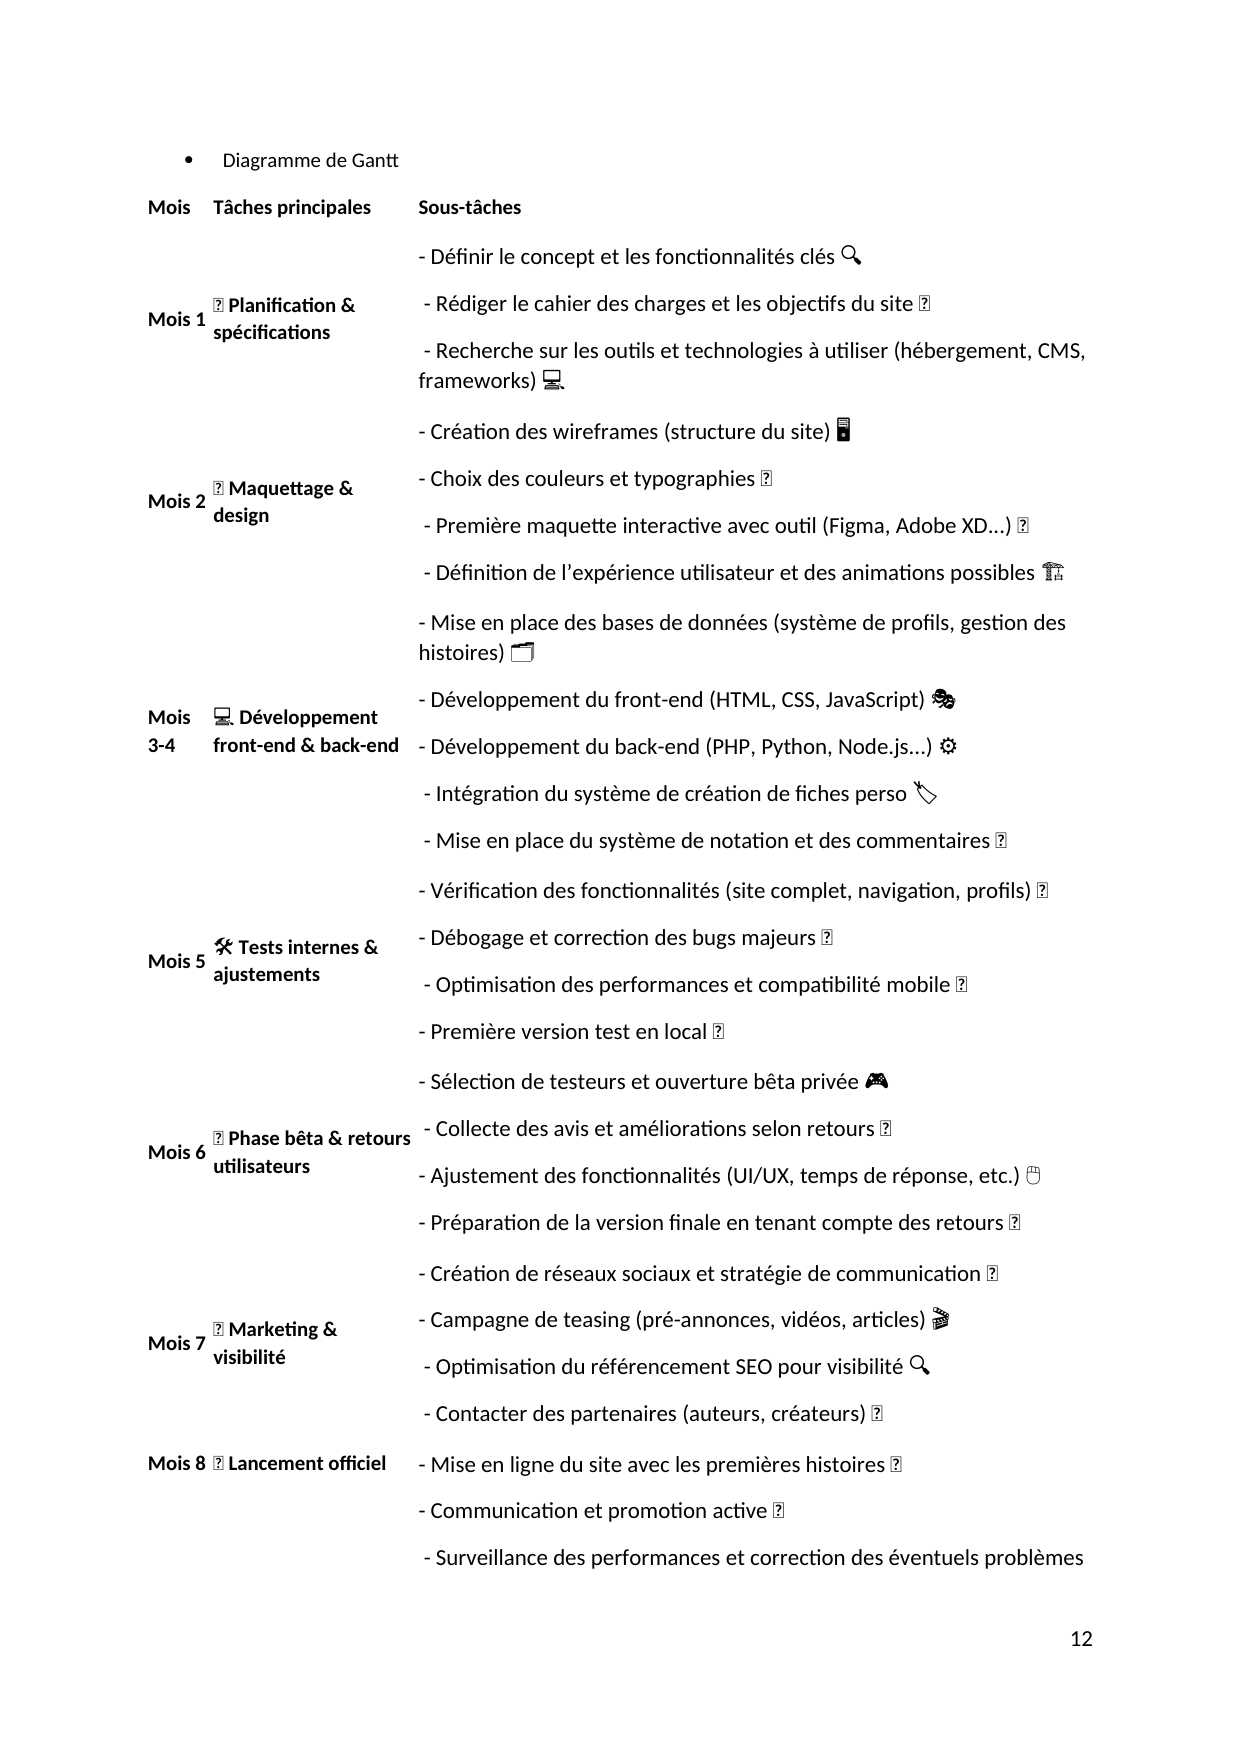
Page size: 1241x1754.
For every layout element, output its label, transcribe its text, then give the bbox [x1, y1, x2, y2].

table_header Tâches principales [210, 192, 415, 239]
list Diagramme de Gantt [185, 148, 1093, 173]
table_cell Mois 7 [145, 1256, 210, 1447]
table_cell - Mise en place des bases de données (système de profils, gestion des histoires) 🗂️ - Développement du front-end (HTML, CSS, JavaScript) 🎭 - Développement du back-end (PHP, Python, Node.js...) ⚙️ - Intégration du système de création de fiches perso 🏷️ - Mise en place du système de notation et des commentaires 💬 [415, 605, 1090, 873]
table_cell - Définir le concept et les fonctionnalités clés 🔍 - Rédiger le cahier des charges et les objectifs du site 📝 - Recherche sur les outils et technologies à utiliser (hébergement, CMS, frameworks) 💻 [415, 240, 1090, 414]
table_cell 🎨 Maquettage & design [210, 414, 415, 605]
table_cell Mois 6 [145, 1065, 210, 1256]
table_cell 🚀 Lancement officiel [210, 1447, 415, 1574]
table_cell Mois 8 [145, 1447, 210, 1574]
table_cell - Sélection de testeurs et ouverture bêta privée 🎮 - Collecte des avis et améliorations selon retours 📢 - Ajustement des fonctionnalités (UI/UX, temps de réponse, etc.) 🖱️ - Préparation de la version finale en tenant compte des retours 🔁 [415, 1065, 1090, 1256]
table_cell - Création des wireframes (structure du site) 🖥️ - Choix des couleurs et typographies 🎨 - Première maquette interactive avec outil (Figma, Adobe XD...) 📐 - Définition de l’expérience utilisateur et des animations possibles 🏗️ [415, 414, 1090, 605]
table_cell 🛠 Tests internes & ajustements [210, 874, 415, 1064]
table_cell - Création de réseaux sociaux et stratégie de communication 📲 - Campagne de teasing (pré-annonces, vidéos, articles) 🎬 - Optimisation du référencement SEO pour visibilité 🔍 - Contacter des partenaires (auteurs, créateurs) 🤝 [415, 1256, 1090, 1447]
table_cell - Mise en ligne du site avec les premières histoires 🌐 - Communication et promotion active 📢 - Surveillance des performances et correction des éventuels problèmes [415, 1447, 1090, 1574]
table_cell 📢 Marketing & visibilité [210, 1256, 415, 1447]
table_cell Mois 5 [145, 874, 210, 1064]
table_cell 💻 Développement front-end & back-end [210, 605, 415, 873]
table_cell 🤝 Phase bêta & retours utilisateurs [210, 1065, 415, 1256]
table_header Mois [145, 192, 210, 239]
table_cell Mois 2 [145, 414, 210, 605]
table_cell Mois 3-4 [145, 605, 210, 873]
table_cell Mois 1 [145, 240, 210, 414]
table_header Sous-tâches [415, 192, 1090, 239]
table_cell 📌 Planification & spécifications [210, 240, 415, 414]
table_cell - Vérification des fonctionnalités (site complet, navigation, profils) 🔬 - Débogage et correction des bugs majeurs 🐛 - Optimisation des performances et compatibilité mobile 📱 - Première version test en local 🧪 [415, 874, 1090, 1064]
